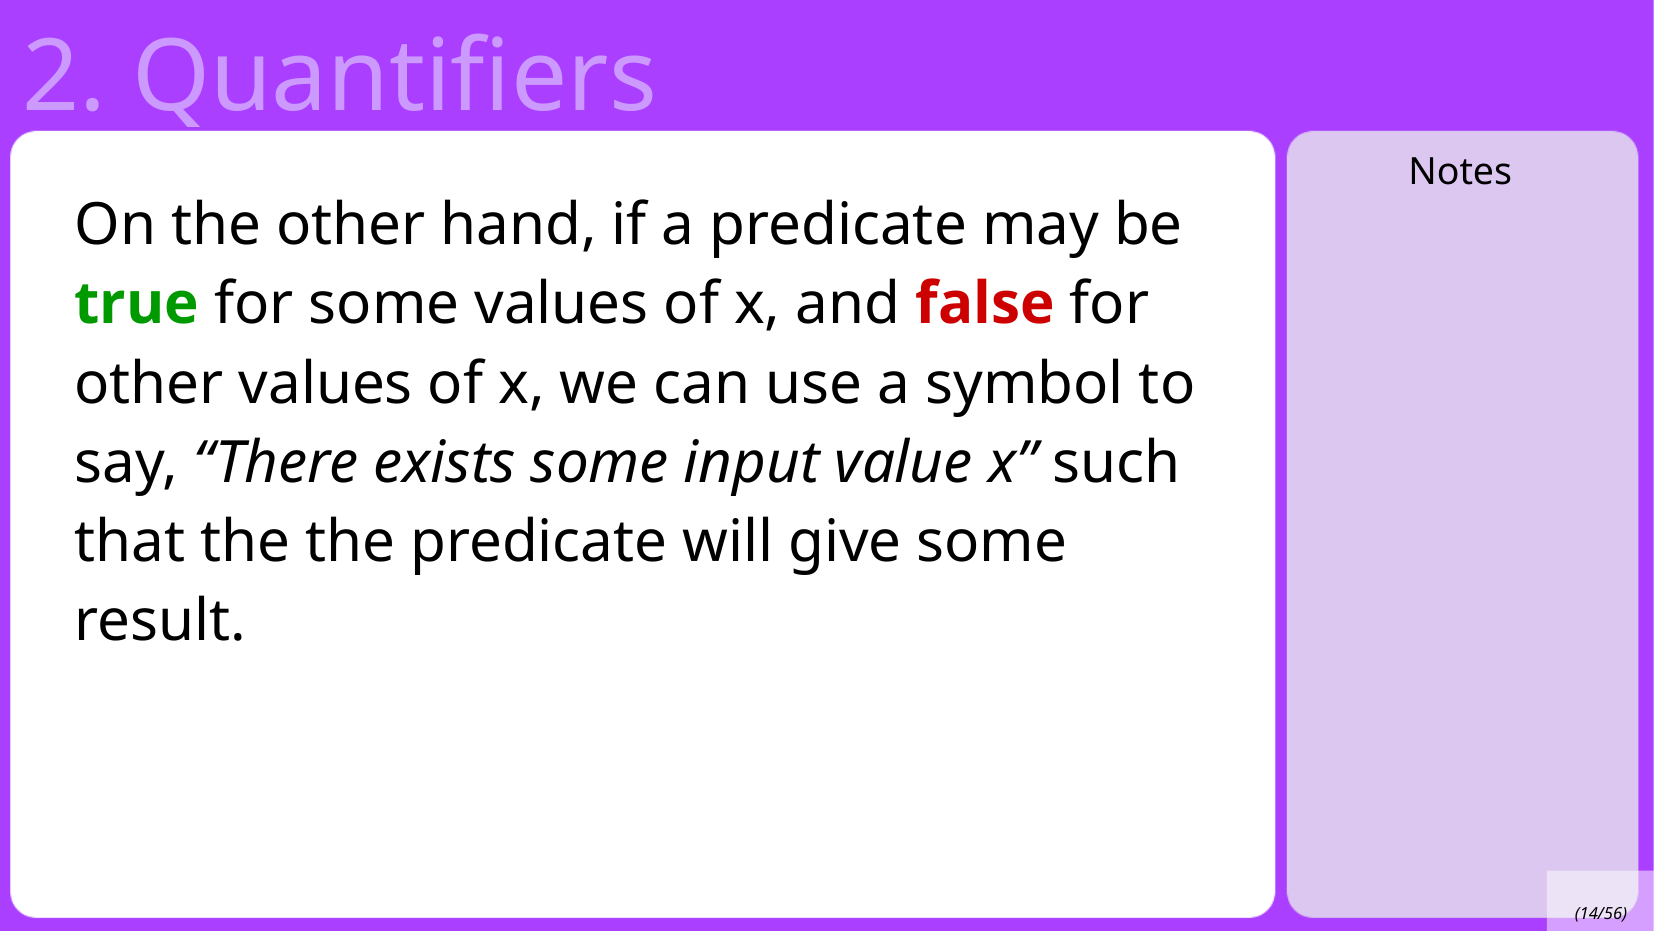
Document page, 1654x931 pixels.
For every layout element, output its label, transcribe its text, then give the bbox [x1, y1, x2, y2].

title 2. Quantifiers [22, 13, 1511, 130]
picture [0, 0, 1654, 931]
text_box On the other hand, if a predicate may be true for some values of x, and false for other values of x, we can use a symbol to say, “There exists some input value x” such that the the predicate will give some result. [74, 182, 1238, 509]
text_box Notes [1290, 141, 1631, 199]
text_box (56/56) [1546, 877, 1654, 931]
